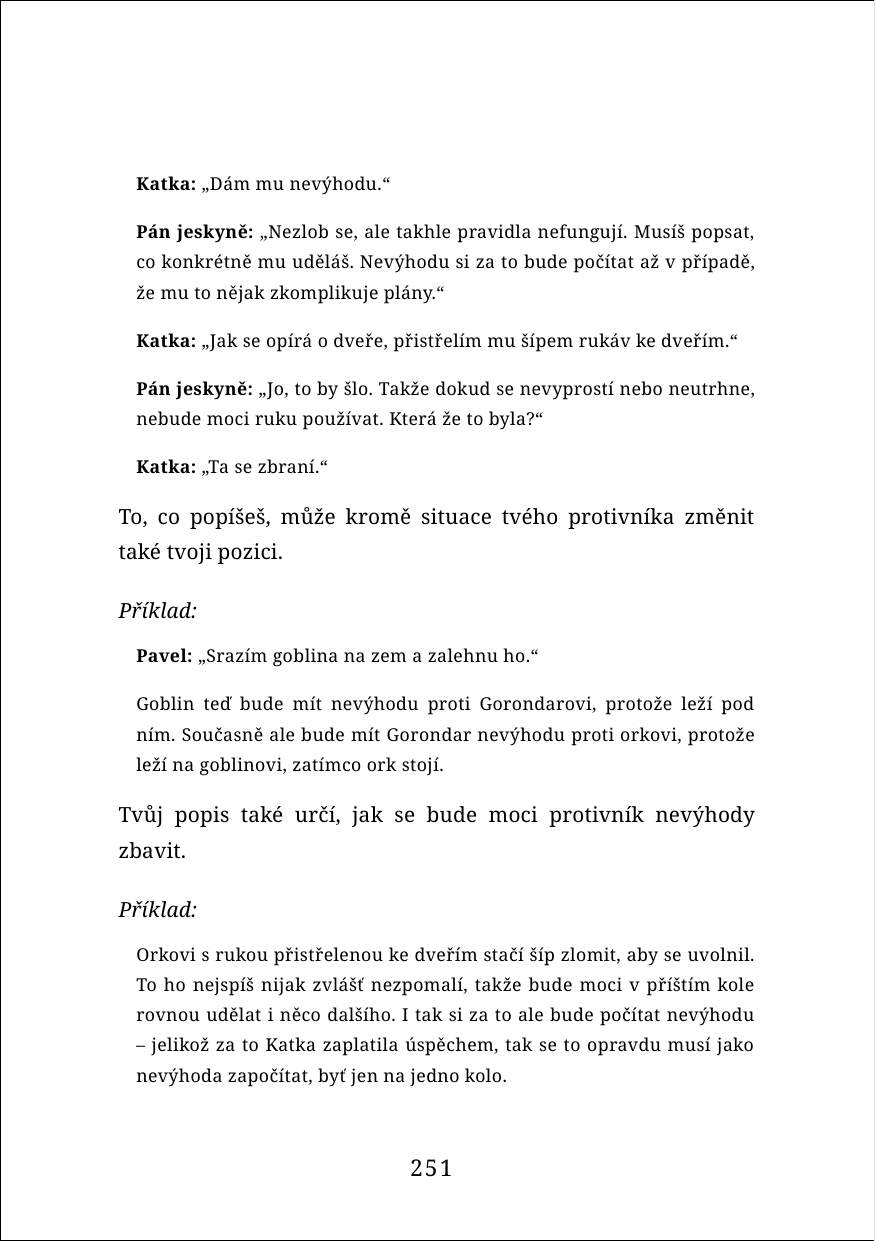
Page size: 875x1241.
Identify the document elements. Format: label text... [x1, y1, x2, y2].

text Katka: „Jak se opírá o dveře, přistřelím mu šípem rukáv ke dveřím.“ [136, 328, 756, 352]
text Katka: „Dám mu nevýhodu.“ [136, 172, 756, 196]
text Pavel: „Srazím goblina na zem a zalehnu ho.“ [136, 644, 756, 668]
text Pán jeskyně: „Nezlob se, ale takhle pravidla nefungují. Musíš popsat, co konkrétně mu uděláš. Nevýhodu si za to bude počítat až v případě, že mu to nějak zkomplikuje plány.“ [136, 220, 756, 304]
text Katka: „Ta se zbraní.“ [136, 454, 756, 478]
text Příklad: [118, 895, 756, 923]
text Tvůj popis také určí, jak se bude moci protivník nevýhody zbavit. [118, 800, 756, 864]
text Pán jeskyně: „Jo, to by šlo. Takže dokud se nevyprostí nebo neutrhne, nebude moci ruku používat. Která že to byla?“ [136, 376, 756, 430]
text Goblin teď bude mít nevýhodu proti Gorondarovi, protože leží pod ním. Současně ale bude mít Gorondar nevýhodu proti orkovi, protože leží na goblinovi, zatímco ork stojí. [136, 692, 756, 776]
text Příklad: [118, 597, 756, 625]
text To, co popíšeš, může kromě situace tvého protivníka změnit také tvoji pozici. [118, 502, 756, 566]
text Orkovi s rukou přistřelenou ke dveřím stačí šíp zlomit, aby se uvolnil. To ho nejspíš nijak zvlášť nezpomalí, takže bude moci v příštím kole rovnou udělat i něco dalšího. I tak si za to ale bude počítat nevýhodu – jelikož za to Katka zaplatila úspěchem, tak se to opravdu musí jako nevýhoda započítat, byť jen na jedno kolo. [136, 942, 756, 1087]
